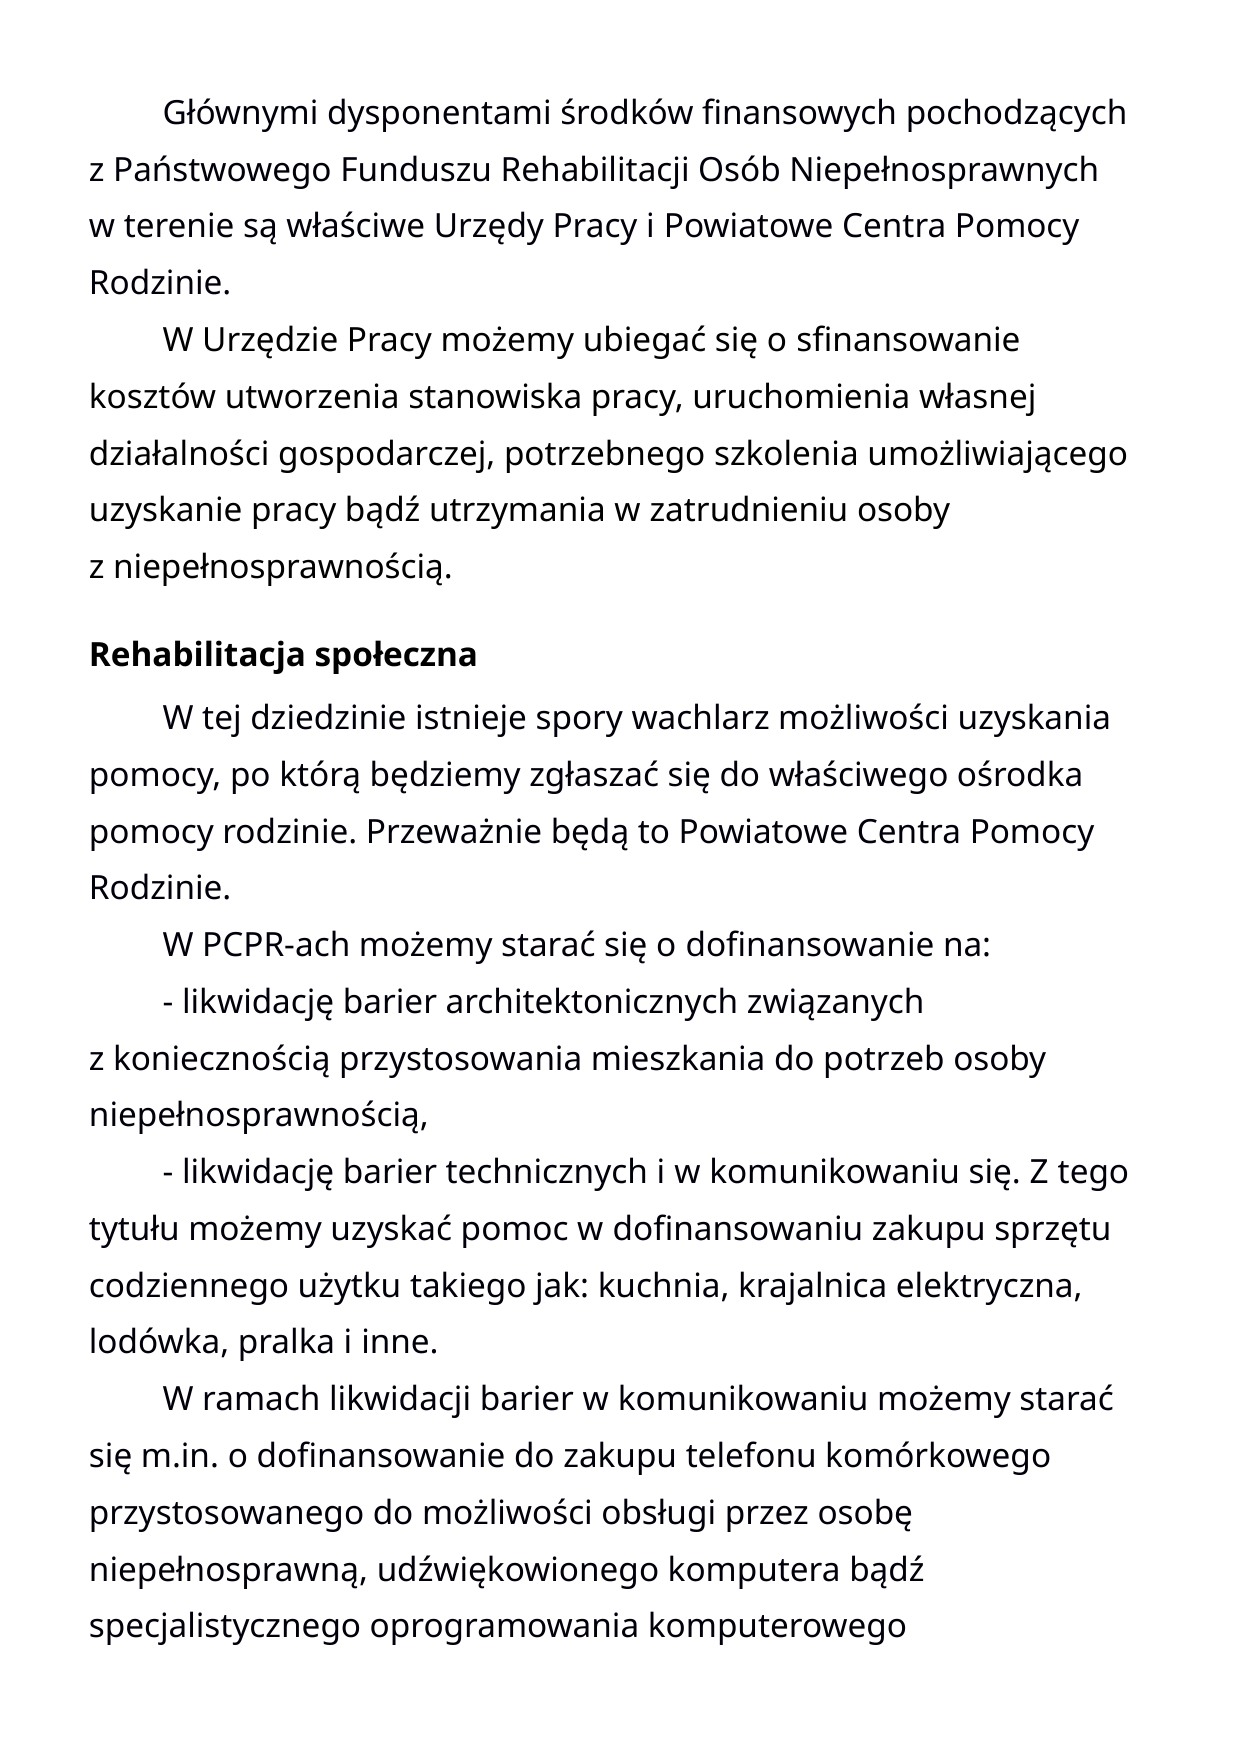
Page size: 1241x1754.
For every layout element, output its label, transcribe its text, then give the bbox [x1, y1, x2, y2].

text W Urzędzie Pracy możemy ubiegać się o sfinansowanie kosztów utworzenia stanowiska pracy, uruchomienia własnej działalności gospodarczej, potrzebnego szkolenia umożliwiającego uzyskanie pracy bądź utrzymania w zatrudnieniu osoby z niepełnosprawnością. [89, 316, 1152, 588]
text W tej dziedzinie istnieje spory wachlarz możliwości uzyskania pomocy, po którą będziemy zgłaszać się do właściwego ośrodka pomocy rodzinie. Przeważnie będą to Powiatowe Centra Pomocy Rodzinie. [89, 694, 1152, 909]
text W ramach likwidacji barier w komunikowaniu możemy starać się m.in. o dofinansowanie do zakupu telefonu komórkowego przystosowanego do możliwości obsługi przez osobę niepełnosprawną, udźwiękowionego komputera bądź specjalistycznego oprogramowania komputerowego [89, 1375, 1152, 1648]
subtitle Rehabilitacja społeczna [89, 631, 1152, 676]
text W PCPR-ach możemy starać się o dofinansowanie na: [89, 921, 1152, 966]
text - likwidację barier technicznych i w komunikowaniu się. Z tego tytułu możemy uzyskać pomoc w dofinansowaniu zakupu sprzętu codziennego użytku takiego jak: kuchnia, krajalnica elektryczna, lodówka, pralka i inne. [89, 1148, 1152, 1364]
text Głównymi dysponentami środków finansowych pochodzących z Państwowego Funduszu Rehabilitacji Osób Niepełnosprawnych w terenie są właściwe Urzędy Pracy i Powiatowe Centra Pomocy Rodzinie. [89, 89, 1152, 304]
text - likwidację barier architektonicznych związanych z koniecznością przystosowania mieszkania do potrzeb osoby niepełnosprawnością, [89, 978, 1152, 1137]
